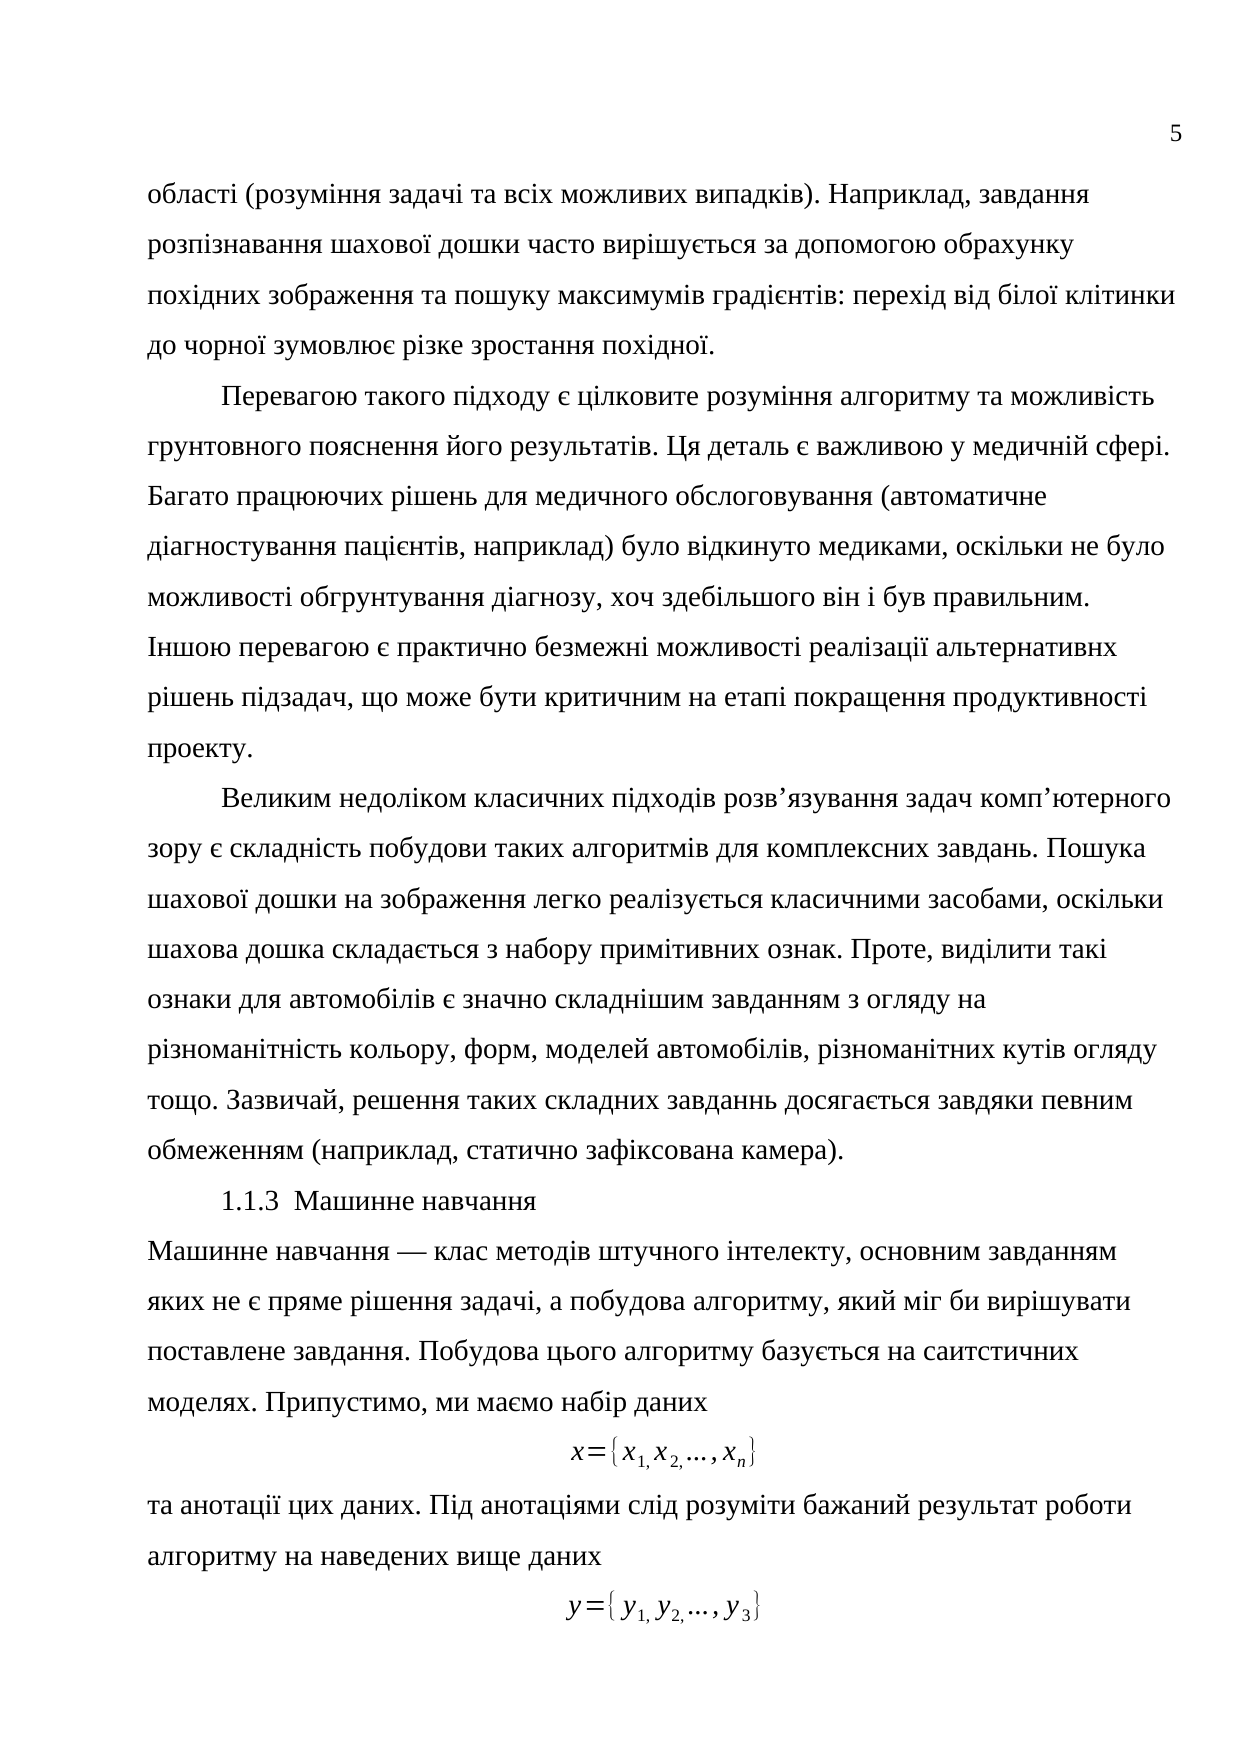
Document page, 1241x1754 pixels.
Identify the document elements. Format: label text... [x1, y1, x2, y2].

subtitle 1.1.3 Машинне навчання [147, 1183, 1182, 1216]
text Перевагою такого підходу є цілковите розуміння алгоритму та можливість грунтовного пояснення його результатів. Ця деталь є важливою у медичній сфері. Багато працюючих рішень для медичного обслоговування (автоматичне діагностування пацієнтів, наприклад) було відкинуто медиками, оскільки не було можливості обгрунтування діагнозу, хоч здебільшого він і був правильним. Іншою перевагою є практично безмежні можливості реалізації альтернативнх рішень підзадач, що може бути критичним на етапі покращення продуктивності проекту. [147, 378, 1182, 763]
text Машинне навчання — клас методів штучного інтелекту, основним завданням яких не є пряме рішення задачі, а побудова алгоритму, який міг би вирішувати поставлене завдання. Побудова цього алгоритму базується на саитстичних моделях. Припустимо, ми маємо набір даних [147, 1233, 1182, 1417]
text та анотації цих даних. Під анотаціями слід розуміти бажаний результат роботи алгоритму на наведених вище даних [147, 1487, 1182, 1571]
text області (розуміння задачі та всіх можливих випадків). Наприклад, завдання розпізнавання шахової дошки часто вирішується за допомогою обрахунку похідних зображення та пошуку максимумів градієнтів: перехід від білої клітинки до чорної зумовлює різке зростання похідної. [147, 176, 1182, 361]
text Великим недоліком класичних підходів розв’язування задач комп’ютерного зору є складність побудови таких алгоритмів для комплексних завдань. Пошука шахової дошки на зображення легко реалізується класичними засобами, оскільки шахова дошка складається з набору примітивних ознак. Проте, виділити такі ознаки для автомобілів є значно складнішим завданням з огляду на різноманітність кольору, форм, моделей автомобілів, різноманітних кутів огляду тощо. Зазвичай, решення таких складних завданнь досягається завдяки певним обмеженням (наприклад, статично зафіксована камера). [147, 780, 1182, 1166]
